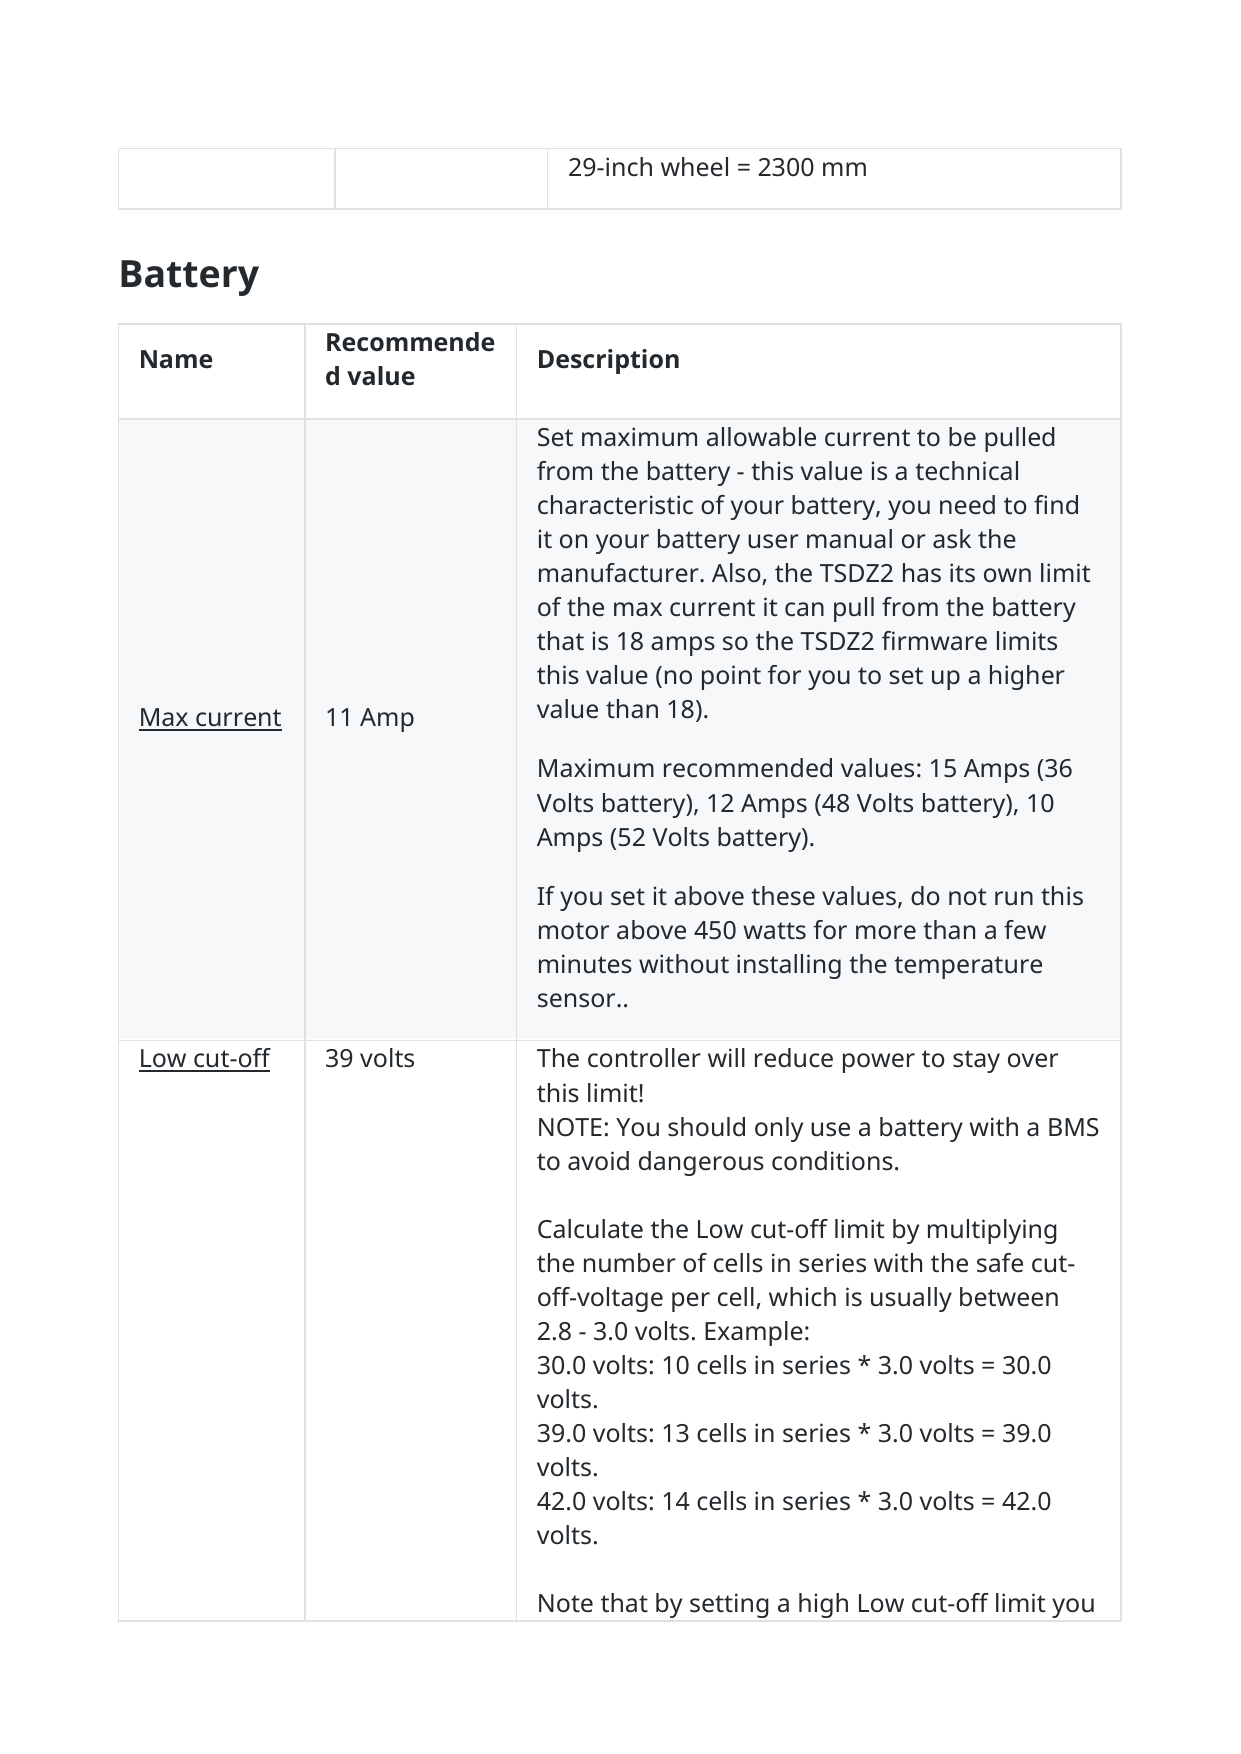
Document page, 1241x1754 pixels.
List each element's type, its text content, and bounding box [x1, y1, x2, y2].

table_cell The controller will reduce power to stay over this limit! NOTE: You should only use a battery with a BMS to avoid dangerous conditions. Calculate the Low cut-off limit by multiplying the number of cells in series with the safe cut-off-voltage per cell, which is usually between 2.8 - 3.0 volts. Example: 30.0 volts: 10 cells in series * 3.0 volts = 30.0 volts. 39.0 volts: 13 cells in series * 3.0 volts = 39.0 volts. 42.0 volts: 14 cells in series * 3.0 volts = 42.0 volts. Note that by setting a high Low cut-off limit you [517, 1041, 1120, 1620]
table_cell 11 Amp [306, 420, 516, 1039]
table_cell [336, 149, 547, 208]
table_cell Low cut-off [119, 1041, 304, 1620]
table_cell Set maximum allowable current to be pulled from the battery - this value is a technical characteristic of your battery, you need to find it on your battery user manual or ask the manufacturer. Also, the TSDZ2 has its own limit of the max current it can pull from the battery that is 18 amps so the TSDZ2 firmware limits this value (no point for you to set up a higher value than 18). Maximum recommended values: 15 Amps (36 Volts battery), 12 Amps (48 Volts battery), 10 Amps (52 Volts battery). If you set it above these values, do not run this motor above 450 watts for more than a few minutes without installing the temperature sensor.. [517, 420, 1120, 1039]
text Battery [118, 247, 1122, 298]
table_header Description [517, 325, 1120, 418]
table_header Recommended value [306, 325, 516, 418]
table_cell 29-inch wheel = 2300 mm [548, 149, 1120, 208]
table_cell 39 volts [306, 1041, 516, 1620]
table_cell [119, 149, 334, 208]
table_header Name [119, 325, 304, 418]
table_cell Max current [119, 420, 304, 1039]
